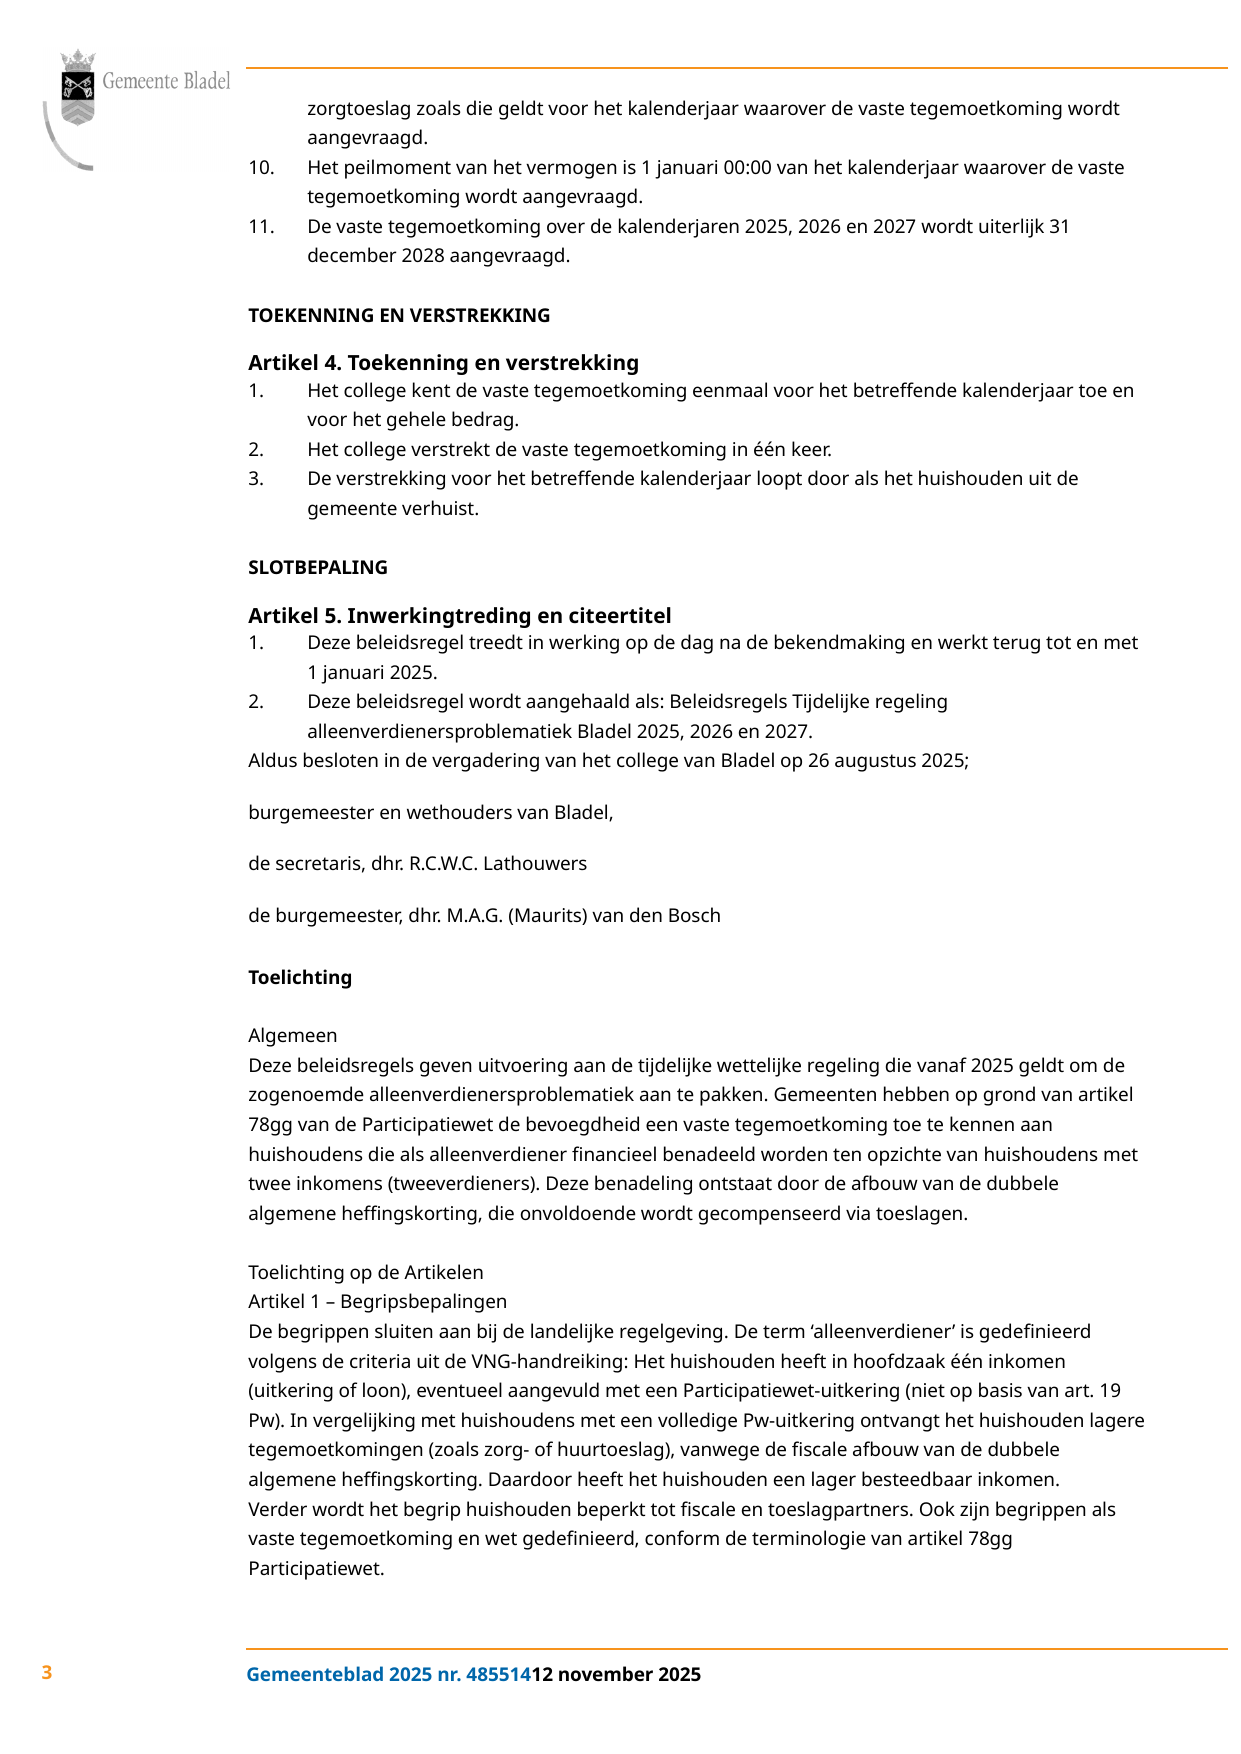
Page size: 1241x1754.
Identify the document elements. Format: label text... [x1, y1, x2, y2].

text Verder wordt het begrip huishouden beperkt tot fiscale en toeslagpartners. Ook zijn begrippen als vaste tegemoetkoming en wet gedefinieerd, conform de terminologie van artikel 78gg Participatiewet. [248, 1496, 1152, 1581]
text Artikel 4. Toekenning en verstrekking [248, 348, 1152, 377]
text de burgemeester, dhr. M.A.G. (Maurits) van den Bosch [248, 902, 1152, 928]
text Aldus besloten in de vergadering van het college van Bladel op 26 augustus 2025; [248, 748, 1152, 773]
text Deze beleidsregels geven uitvoering aan de tijdelijke wettelijke regeling die vanaf 2025 geldt om de zogenoemde alleenverdienersproblematiek aan te pakken. Gemeenten hebben op grond van artikel 78gg van de Participatiewet de bevoegdheid een vaste tegemoetkoming toe te kennen aan huishoudens die als alleenverdiener financieel benadeeld worden ten opzichte van huishoudens met twee inkomens (tweeverdieners). Deze benadeling ontstaat door de afbouw van de dubbele algemene heffingskorting, die onvoldoende wordt gecompenseerd via toeslagen. [248, 1052, 1152, 1226]
text Artikel 1 – Begripsbepalingen [248, 1289, 1152, 1314]
text Artikel 5. Inwerkingtreding en citeertitel [248, 601, 1152, 629]
text De begrippen sluiten aan bij de landelijke regelgeving. De term ‘alleenverdiener’ is gedefinieerd volgens de criteria uit de VNG-handreiking: Het huishouden heeft in hoofdzaak één inkomen (uitkering of loon), eventueel aangevuld met een Participatiewet-uitkering (niet op basis van art. 19 Pw). In vergelijking met huishoudens met een volledige Pw-uitkering ontvangt het huishouden lagere tegemoetkomingen (zoals zorg- of huurtoeslag), vanwege de fiscale afbouw van de dubbele algemene heffingskorting. Daardoor heeft het huishouden een lager besteedbaar inkomen. [248, 1318, 1152, 1492]
text burgemeester en wethouders van Bladel, [248, 799, 1152, 825]
text de secretaris, dhr. R.C.W.C. Lathouwers [248, 851, 1152, 876]
list De verstrekking voor het betreffende kalenderjaar loopt door als het huishouden uit de gemeente verhuist. [248, 466, 1152, 521]
list Het college kent de vaste tegemoetkoming eenmaal voor het betreffende kalenderjaar toe en voor het gehele bedrag. [248, 377, 1152, 432]
list Deze beleidsregel wordt aangehaald als: Beleidsregels Tijdelijke regeling alleenverdienersproblematiek Bladel 2025, 2026 en 2027. [248, 688, 1152, 744]
list Deze beleidsregel treedt in werking op de dag na de bekendmaking en werkt terug tot en met 1 januari 2025. [248, 629, 1152, 685]
list Het college verstrekt de vaste tegemoetkoming in één keer. [248, 436, 1152, 462]
picture [41, 47, 231, 172]
list De vaste tegemoetkoming over de kalenderjaren 2025, 2026 en 2027 wordt uiterlijk 31 december 2028 aangevraagd. [248, 213, 1152, 268]
text Algemeen [248, 1022, 1152, 1048]
list zorgtoeslag zoals die geldt voor het kalenderjaar waarover de vaste tegemoetkoming wordt aangevraagd. [248, 95, 1152, 150]
text Toelichting op de Artikelen [248, 1259, 1152, 1285]
text SLOTBEPALING [248, 554, 1152, 580]
list Het peilmoment van het vermogen is 1 januari 00:00 van het kalenderjaar waarover de vaste tegemoetkoming wordt aangevraagd. [248, 154, 1152, 209]
text Toelichting [248, 953, 1152, 993]
text TOEKENNING EN VERSTREKKING [248, 302, 1152, 328]
